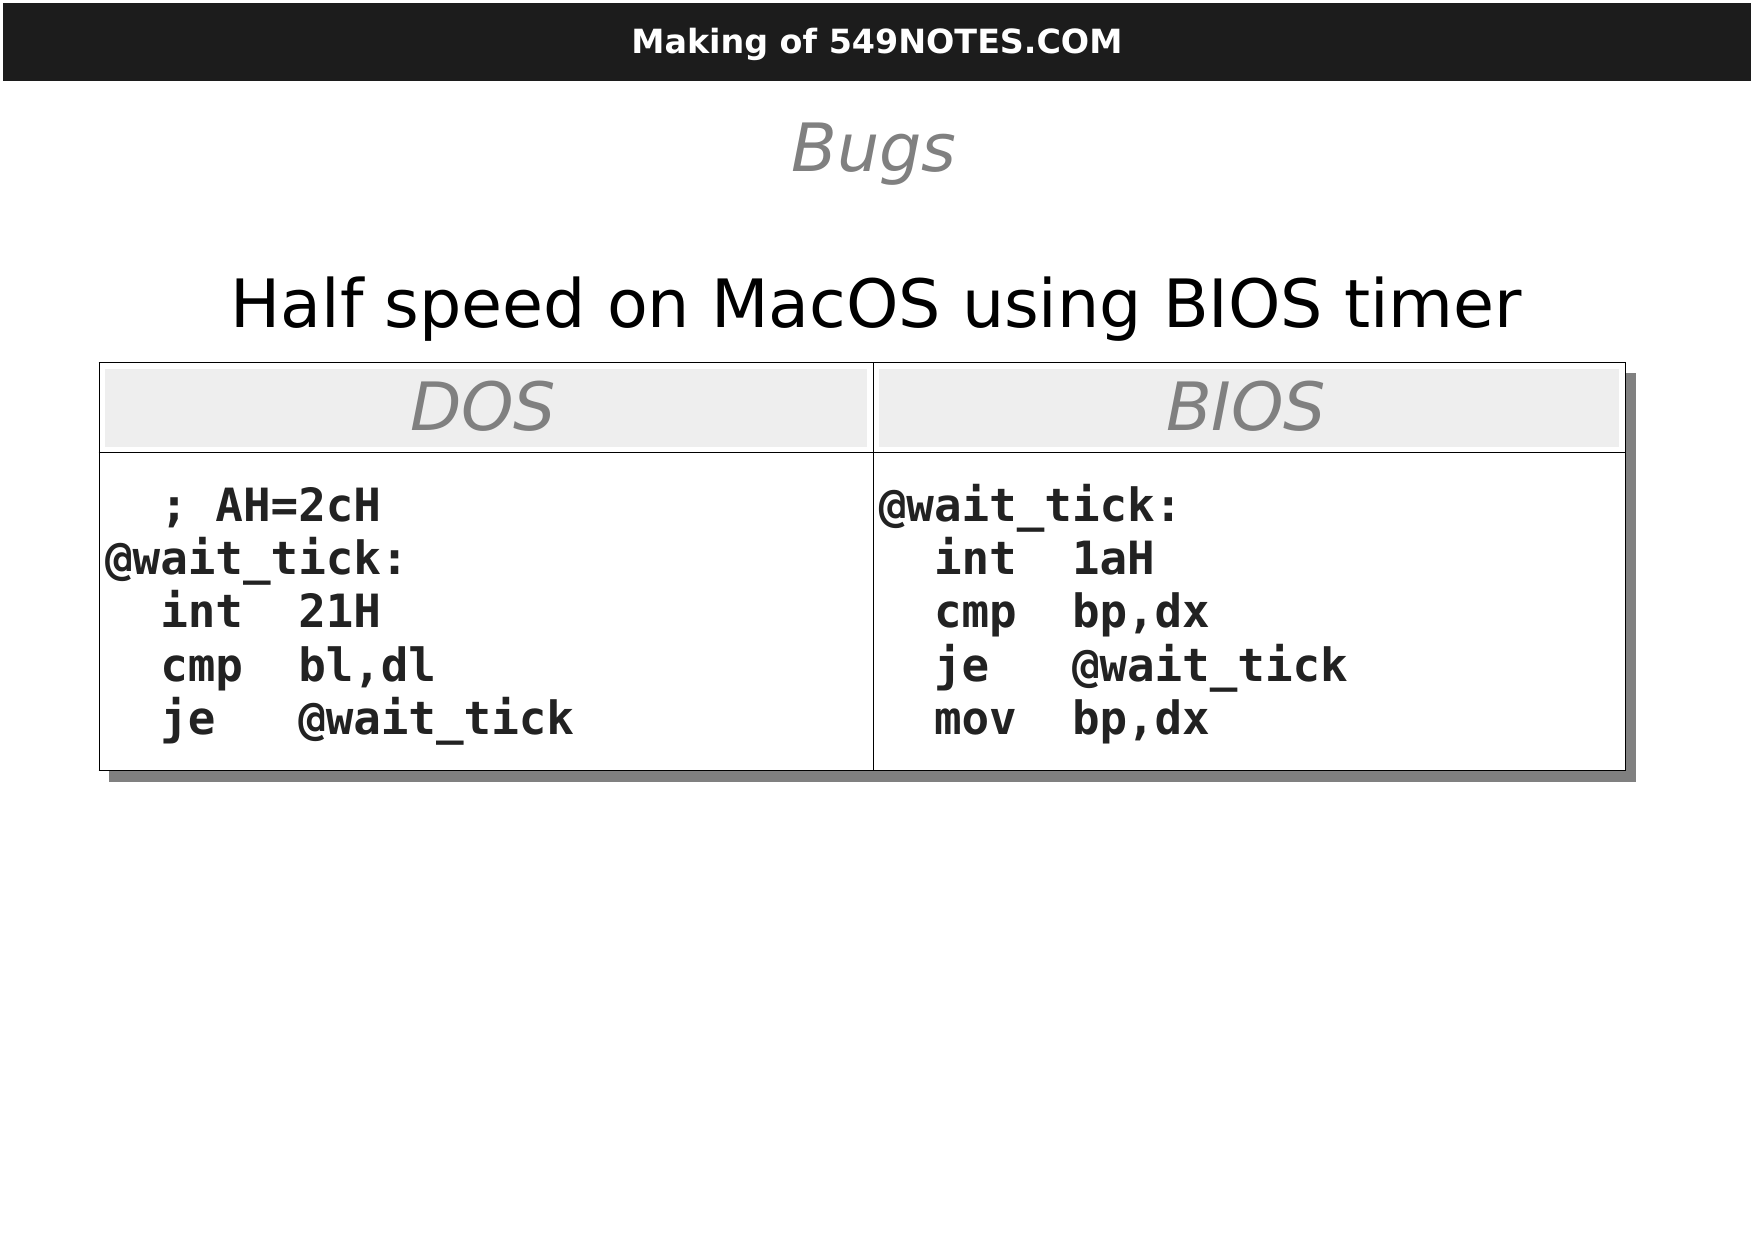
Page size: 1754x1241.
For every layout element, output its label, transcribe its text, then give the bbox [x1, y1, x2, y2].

table_header DOS [100, 363, 873, 452]
table_cell ; AH=2cH @wait_tick: int 21H cmp bl,dl je @wait_tick [100, 453, 873, 770]
table_header BIOS [874, 363, 1625, 452]
table_cell @wait_tick: int 1aH cmp bp,dx je @wait_tick mov bp,dx [874, 453, 1625, 770]
text Half speed on MacOS using BIOS timer [3, 265, 1751, 343]
text Bugs [3, 110, 1751, 188]
